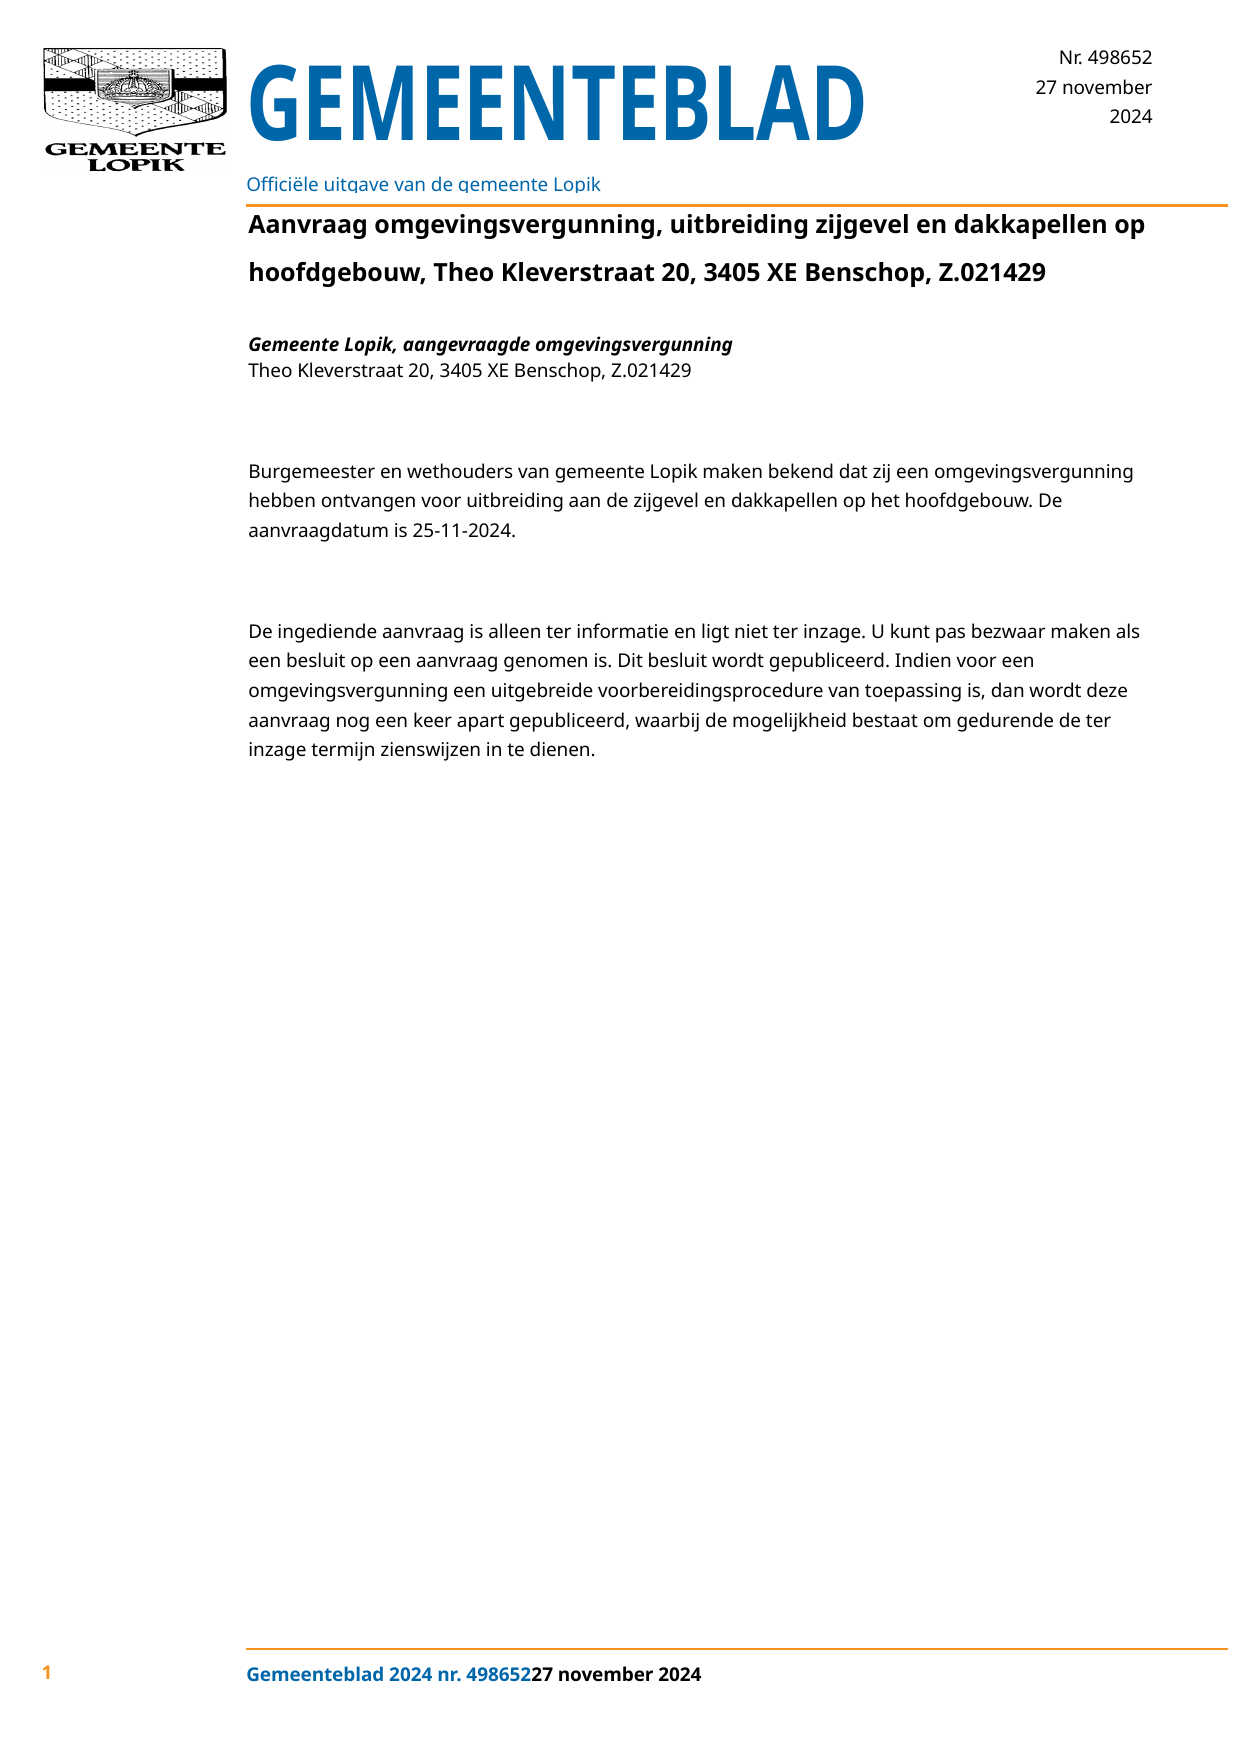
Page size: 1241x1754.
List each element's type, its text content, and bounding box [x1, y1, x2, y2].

text Gemeente Lopik, aangevraagde omgevingsvergunning [248, 331, 1152, 357]
text Burgemeester en wethouders van gemeente Lopik maken bekend dat zij een omgevingsvergunning hebben ontvangen voor uitbreiding aan de zijgevel en dakkapellen op het hoofdgebouw. De aanvraagdatum is 25-11-2024. [248, 458, 1152, 543]
text Theo Kleverstraat 20, 3405 XE Benschop, Z.021429 [248, 357, 1152, 383]
text Aanvraag omgevingsvergunning, uitbreiding zijgevel en dakkapellen op hoofdgebouw, Theo Kleverstraat 20, 3405 XE Benschop, Z.021429 [248, 207, 1152, 288]
text De ingediende aanvraag is alleen ter informatie en ligt niet ter inzage. U kunt pas bezwaar maken als een besluit op een aanvraag genomen is. Dit besluit wordt gepubliceerd. Indien voor een omgevingsvergunning een uitgebreide voorbereidingsprocedure van toepassing is, dan wordt deze aanvraag nog een keer apart gepubliceerd, waarbij de mogelijkheid bestaat om gedurende de ter inzage termijn zienswijzen in te dienen. [248, 618, 1152, 762]
picture [41, 47, 231, 172]
